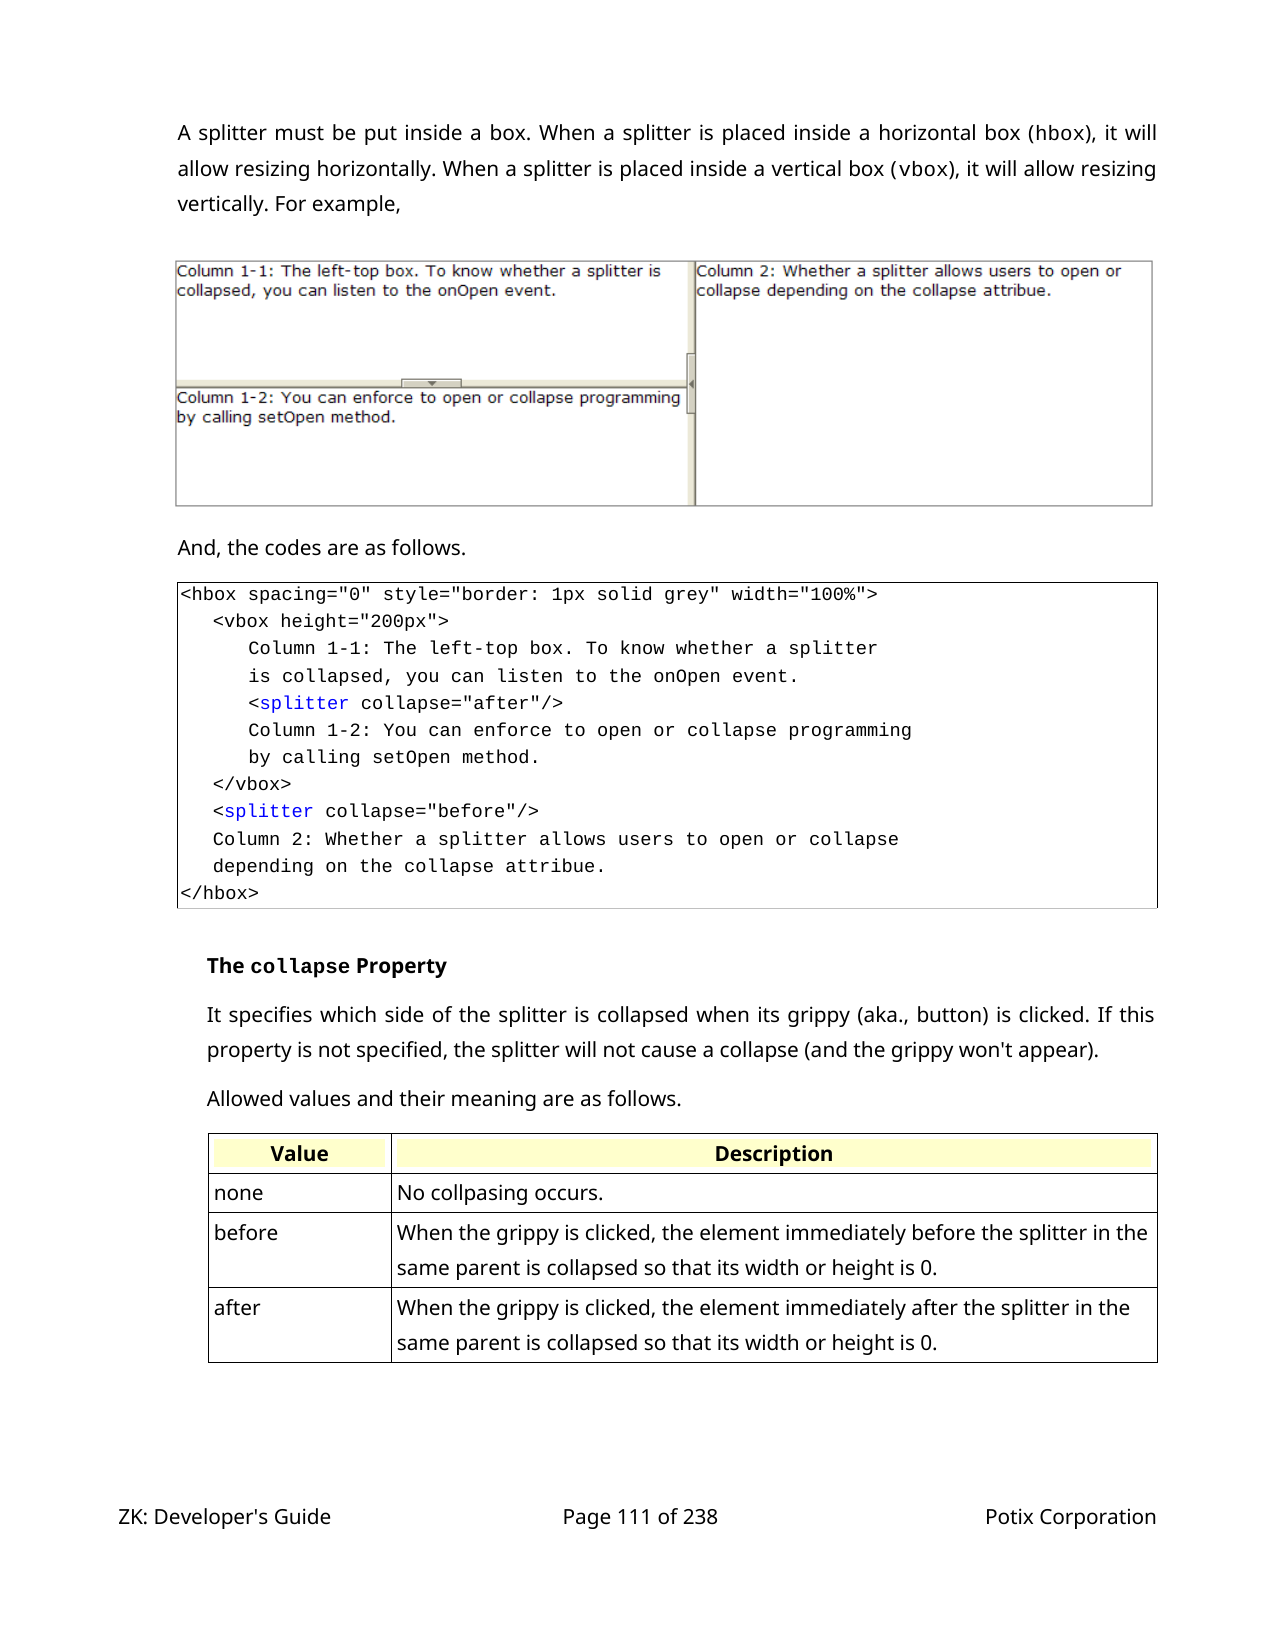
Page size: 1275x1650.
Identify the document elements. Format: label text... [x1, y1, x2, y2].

text </hbox> [178, 881, 1157, 908]
table_header Value [209, 1134, 391, 1173]
text And, the codes are as follows. [177, 533, 1157, 561]
table_cell When the grippy is clicked, the element immediately after the splitter in the same parent is collapsed so that its width or height is 0. [392, 1288, 1157, 1362]
table_header Description [392, 1134, 1157, 1173]
table_cell none [209, 1174, 391, 1212]
text Column 1-2: You can enforce to open or collapse programming [178, 718, 1157, 742]
text </vbox> [178, 772, 1157, 796]
text A splitter must be put inside a box. When a splitter is placed inside a horizontal box (hbox), it will allow resizing horizontally. When a splitter is placed inside a vertical box (vbox), it will allow resizing vertically. For example, [177, 118, 1157, 217]
text <splitter collapse="after"/> [178, 691, 1157, 715]
text is collapsed, you can listen to the onOpen event. [178, 663, 1157, 688]
text <hbox spacing="0" style="border: 1px solid grey" width="100%"> [178, 583, 1157, 606]
table_cell When the grippy is clicked, the element immediately before the splitter in the same parent is collapsed so that its width or height is 0. [392, 1213, 1157, 1287]
text Allowed values and their meaning are as follows. [207, 1084, 1157, 1112]
subtitle The collapse Property [207, 951, 1157, 979]
text Column 1-1: The left-top box. To know whether a splitter [178, 636, 1157, 661]
table_cell before [209, 1213, 391, 1287]
text Column 2: Whether a splitter allows users to open or collapse [178, 827, 1157, 851]
text depending on the collapse attribue. [178, 854, 1157, 878]
picture [173, 257, 1154, 509]
text <splitter collapse="before"/> [178, 799, 1157, 824]
table_cell No collpasing occurs. [392, 1174, 1157, 1212]
table_cell after [209, 1288, 391, 1362]
text It specifies which side of the splitter is collapsed when its grippy (aka., button) is clicked. If this property is not specified, the splitter will not cause a collapse (and the grippy won't appear). [207, 1000, 1157, 1063]
text <vbox height="200px"> [178, 609, 1157, 633]
text by calling setOpen method. [178, 745, 1157, 769]
